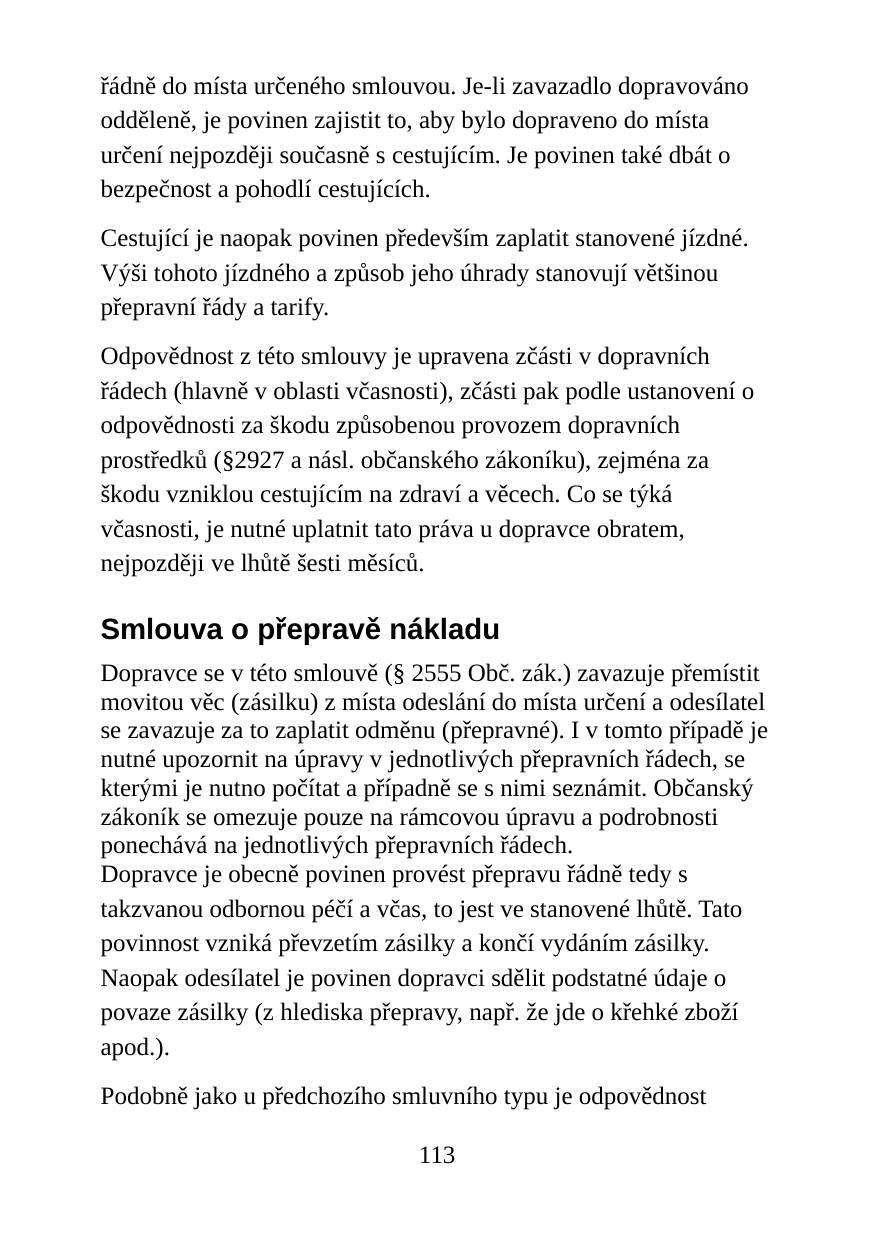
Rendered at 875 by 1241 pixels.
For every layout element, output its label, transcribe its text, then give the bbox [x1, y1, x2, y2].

text Cestující je naopak povinen především zaplatit stanovené jízdné. Výši tohoto jízdného a způsob jeho úhrady stanovují většinou přepravní řády a tarify. [100, 223, 774, 321]
text Dopravce se v této smlouvě (§ 2555 Obč. zák.) zavazuje přemístit movitou věc (zásilku) z místa odeslání do místa určení a odesílatel se zavazuje za to zaplatit odměnu (přepravné). I v tomto případě je nutné upozornit na úpravy v jednotlivých přepravních řádech, se kterými je nutno počítat a případně se s nimi seznámit. Občanský zákoník se omezuje pouze na rámcovou úpravu a podrobnosti ponechává na jednotlivých přepravních řádech. [100, 658, 774, 859]
text Dopravce je obecně povinen provést přepravu řádně tedy s takzvanou odbornou péčí a včas, to jest ve stanovené lhůtě. Tato povinnost vzniká převzetím zásilky a končí vydáním zásilky. Naopak odesílatel je povinen dopravci sdělit podstatné údaje o povaze zásilky (z hlediska přepravy, např. že jde o křehké zboží apod.). [100, 859, 774, 1061]
text Odpovědnost z této smlouvy je upravena zčásti v dopravních řádech (hlavně v oblasti včasnosti), zčásti pak podle ustanovení o odpovědnosti za škodu způsobenou provozem dopravních prostředků (§2927 a násl. občanského zákoníku), zejména za škodu vzniklou cestujícím na zdraví a věcech. Co se týká včasnosti, je nutné uplatnit tato práva u dopravce obratem, nejpozději ve lhůtě šesti měsíců. [100, 341, 774, 577]
text Podobně jako u předchozího smluvního typu je odpovědnost [100, 1081, 774, 1109]
text řádně do místa určeného smlouvou. Je-li zavazadlo dopravováno odděleně, je povinen zajistit to, aby bylo dopraveno do místa určení nejpozději současně s cestujícím. Je povinen také dbát o bezpečnost a pohodlí cestujících. [100, 71, 774, 203]
subtitle Smlouva o přepravě nákladu [100, 612, 774, 646]
